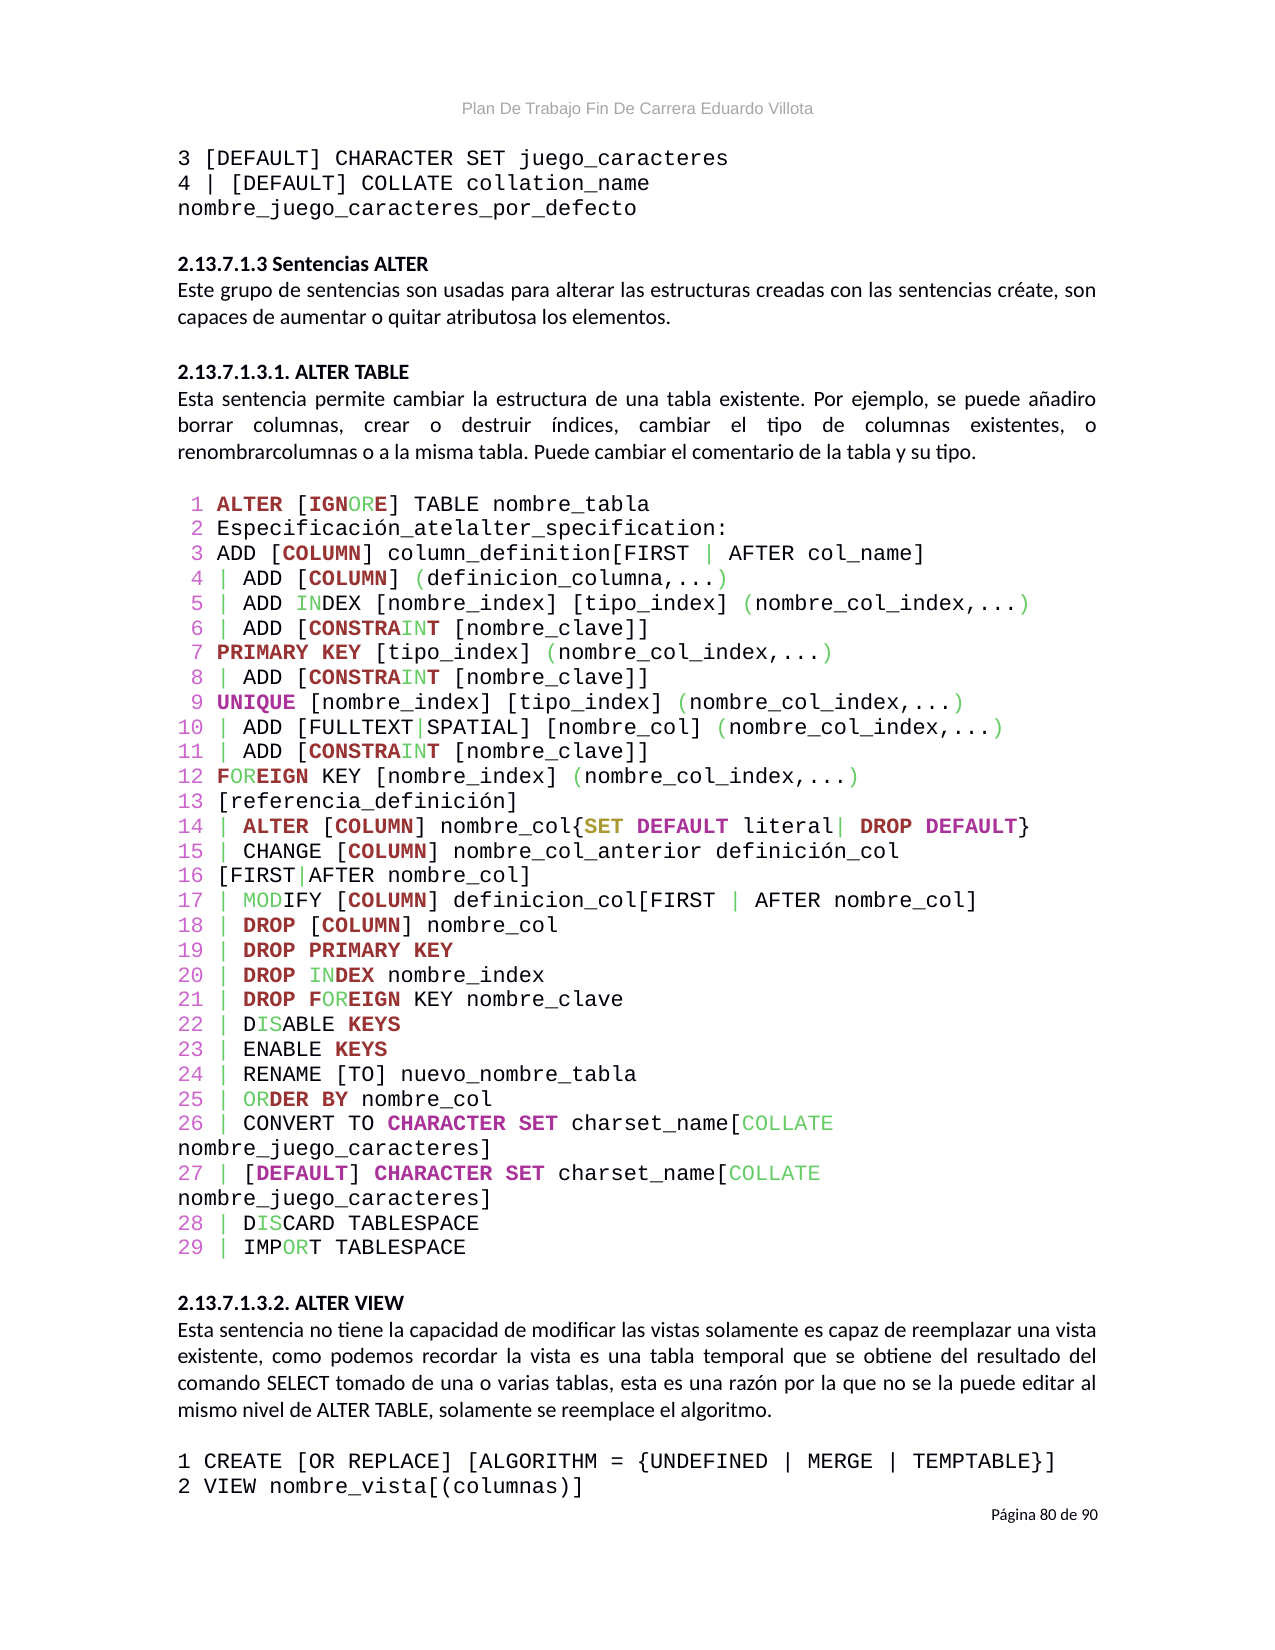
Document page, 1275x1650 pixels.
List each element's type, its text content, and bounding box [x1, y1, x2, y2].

text 17 | MODIFY [COLUMN] definicion_col[FIRST | AFTER nombre_col] [177, 889, 1098, 914]
text Esta sentencia permite cambiar la estructura de una tabla existente. Por ejemplo, se puede añadiro borrar columnas, crear o destruir índices, cambiar el tipo de columnas existentes, o renombrarcolumnas o a la misma tabla. Puede cambiar el comentario de la tabla y su tipo. [177, 385, 1098, 465]
text 19 | DROP PRIMARY KEY [177, 939, 1098, 964]
text 2.13.7.1.3.2. ALTER VIEW [177, 1289, 1098, 1316]
text 4 | [DEFAULT] COLLATE collation_name nombre_juego_caracteres_por_defecto [177, 172, 1098, 222]
text 12 FOREIGN KEY [nombre_index] (nombre_col_index,...) [177, 765, 1098, 790]
text 22 | DISABLE KEYS [177, 1013, 1098, 1038]
text 8 | ADD [CONSTRAINT [nombre_clave]] [177, 666, 1098, 691]
text 13 [referencia_definición] [177, 790, 1098, 815]
text 2 Especificación_atelalter_specification: [177, 517, 1098, 542]
text 28 | DISCARD TABLESPACE [177, 1212, 1098, 1236]
text 5 | ADD INDEX [nombre_index] [tipo_index] (nombre_col_index,...) [177, 592, 1098, 617]
text 4 | ADD [COLUMN] (definicion_columna,...) [177, 567, 1098, 592]
text 14 | ALTER [COLUMN] nombre_col{SET DEFAULT literal| DROP DEFAULT} [177, 815, 1098, 840]
text 6 | ADD [CONSTRAINT [nombre_clave]] [177, 617, 1098, 641]
text 3 ADD [COLUMN] column_definition[FIRST | AFTER col_name] [177, 542, 1098, 567]
text 7 PRIMARY KEY [tipo_index] (nombre_col_index,...) [177, 641, 1098, 666]
text 18 | DROP [COLUMN] nombre_col [177, 914, 1098, 939]
text 2 VIEW nombre_vista[(columnas)] [177, 1475, 1098, 1500]
text Esta sentencia no tiene la capacidad de modificar las vistas solamente es capaz de reemplazar una vista existente, como podemos recordar la vista es una tabla temporal que se obtiene del resultado del comando SELECT tomado de una o varias tablas, esta es una razón por la que no se la puede editar al mismo nivel de ALTER TABLE, solamente se reemplace el algoritmo. [177, 1316, 1098, 1423]
text 27 | [DEFAULT] CHARACTER SET charset_name[COLLATE nombre_juego_caracteres] [177, 1162, 1098, 1212]
text 3 [DEFAULT] CHARACTER SET juego_caracteres [177, 148, 1098, 172]
text 2.13.7.1.3.1. ALTER TABLE [177, 358, 1098, 385]
text 1 CREATE [OR REPLACE] [ALGORITHM = {UNDEFINED | MERGE | TEMPTABLE}] [177, 1451, 1098, 1475]
text Este grupo de sentencias son usadas para alterar las estructuras creadas con las sentencias créate, son capaces de aumentar o quitar atributosa los elementos. [177, 277, 1098, 330]
text 11 | ADD [CONSTRAINT [nombre_clave]] [177, 741, 1098, 765]
text 21 | DROP FOREIGN KEY nombre_clave [177, 988, 1098, 1013]
text 1 ALTER [IGNORE] TABLE nombre_tabla [177, 493, 1098, 517]
text 20 | DROP INDEX nombre_index [177, 964, 1098, 988]
text 29 | IMPORT TABLESPACE [177, 1236, 1098, 1261]
text 26 | CONVERT TO CHARACTER SET charset_name[COLLATE nombre_juego_caracteres] [177, 1112, 1098, 1162]
text 15 | CHANGE [COLUMN] nombre_col_anterior definición_col [177, 840, 1098, 864]
text 16 [FIRST|AFTER nombre_col] [177, 864, 1098, 889]
text 23 | ENABLE KEYS [177, 1038, 1098, 1063]
text 10 | ADD [FULLTEXT|SPATIAL] [nombre_col] (nombre_col_index,...) [177, 716, 1098, 741]
text 9 UNIQUE [nombre_index] [tipo_index] (nombre_col_index,...) [177, 691, 1098, 716]
text 2.13.7.1.3 Sentencias ALTER [177, 250, 1098, 277]
text 24 | RENAME [TO] nuevo_nombre_tabla [177, 1063, 1098, 1088]
text 25 | ORDER BY nombre_col [177, 1088, 1098, 1112]
